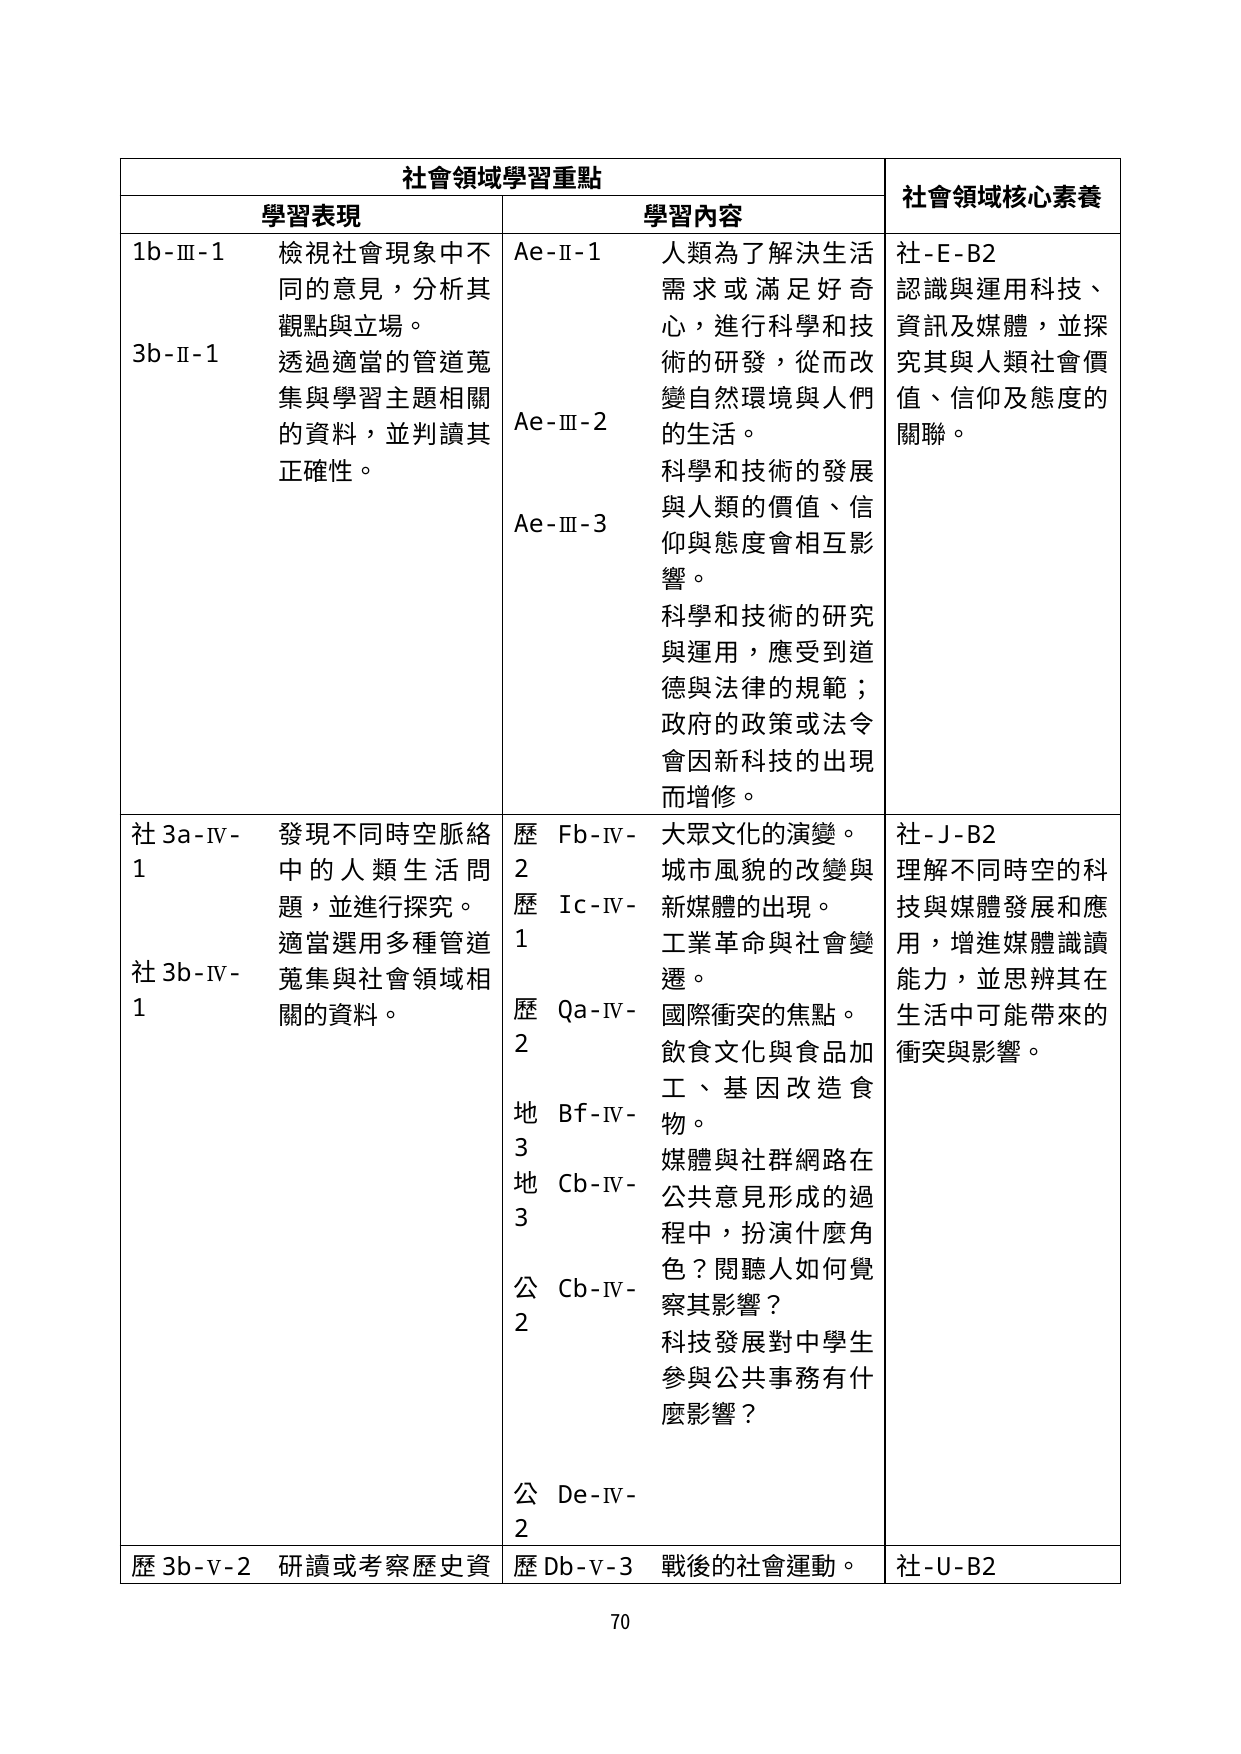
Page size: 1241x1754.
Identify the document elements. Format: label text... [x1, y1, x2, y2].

table_header 社會領域核心素養 [886, 159, 1120, 232]
table_cell 學習表現 [121, 196, 502, 232]
table_cell 學習內容 [503, 196, 884, 232]
table_cell 檢視社會現象中不同的意見，分析其觀點與立場。 透過適當的管道蒐集與學習主題相關的資料，並判讀其正確性。 [267, 234, 502, 813]
table_header 社會領域學習重點 [121, 159, 884, 195]
table_cell 人類為了解決生活需求或滿足好奇心，進行科學和技術的研發，從而改變自然環境與人們的生活。 科學和技術的發展與人類的價值、信仰與態度會相互影響。 科學和技術的研究與運用，應受到道德與法律的規範；政府的政策或法令會因新科技的出現而增修。 [650, 234, 884, 813]
table_cell 歷Db-Ⅴ-3 [503, 1546, 649, 1582]
table_cell 社3a-Ⅳ-1 社3b-Ⅳ-1 [121, 815, 267, 1545]
table_cell 1b-Ⅲ-1 3b-Ⅱ-1 [121, 234, 267, 813]
table_cell 研讀或考察歷史資 [267, 1546, 502, 1582]
table_cell 歷3b-Ⅴ-2 [121, 1546, 267, 1582]
table_cell 社-U-B2 [886, 1546, 1120, 1582]
table_cell 大眾文化的演變。 城市風貌的改變與新媒體的出現。 工業革命與社會變遷。 國際衝突的焦點。 飲食文化與食品加工、基因改造食物。 媒體與社群網路在公共意見形成的過程中，扮演什麼角色？閱聽人如何覺察其影響？ 科技發展對中學生參與公共事務有什麼影響？ [650, 815, 884, 1545]
table_cell 歷Fb-Ⅳ-2 歷Ic-Ⅳ-1 歷Qa-Ⅳ-2 地Bf-Ⅳ-3 地Cb-Ⅳ-3 公Cb-Ⅳ-2 公De-Ⅳ-2 [503, 815, 649, 1545]
table_cell 社-E-B2 認識與運用科技、資訊及媒體，並探究其與人類社會價值、信仰及態度的關聯。 [886, 234, 1120, 813]
table_cell 社-J-B2 理解不同時空的科技與媒體發展和應用，增進媒體識讀能力，並思辨其在生活中可能帶來的衝突與影響。 [886, 815, 1120, 1545]
table_cell 戰後的社會運動。 [650, 1546, 884, 1582]
table_cell Ae-Ⅱ-1 Ae-Ⅲ-2 Ae-Ⅲ-3 [503, 234, 649, 813]
table_cell 發現不同時空脈絡中的人類生活問題，並進行探究。 適當選用多種管道蒐集與社會領域相關的資料。 [267, 815, 502, 1545]
